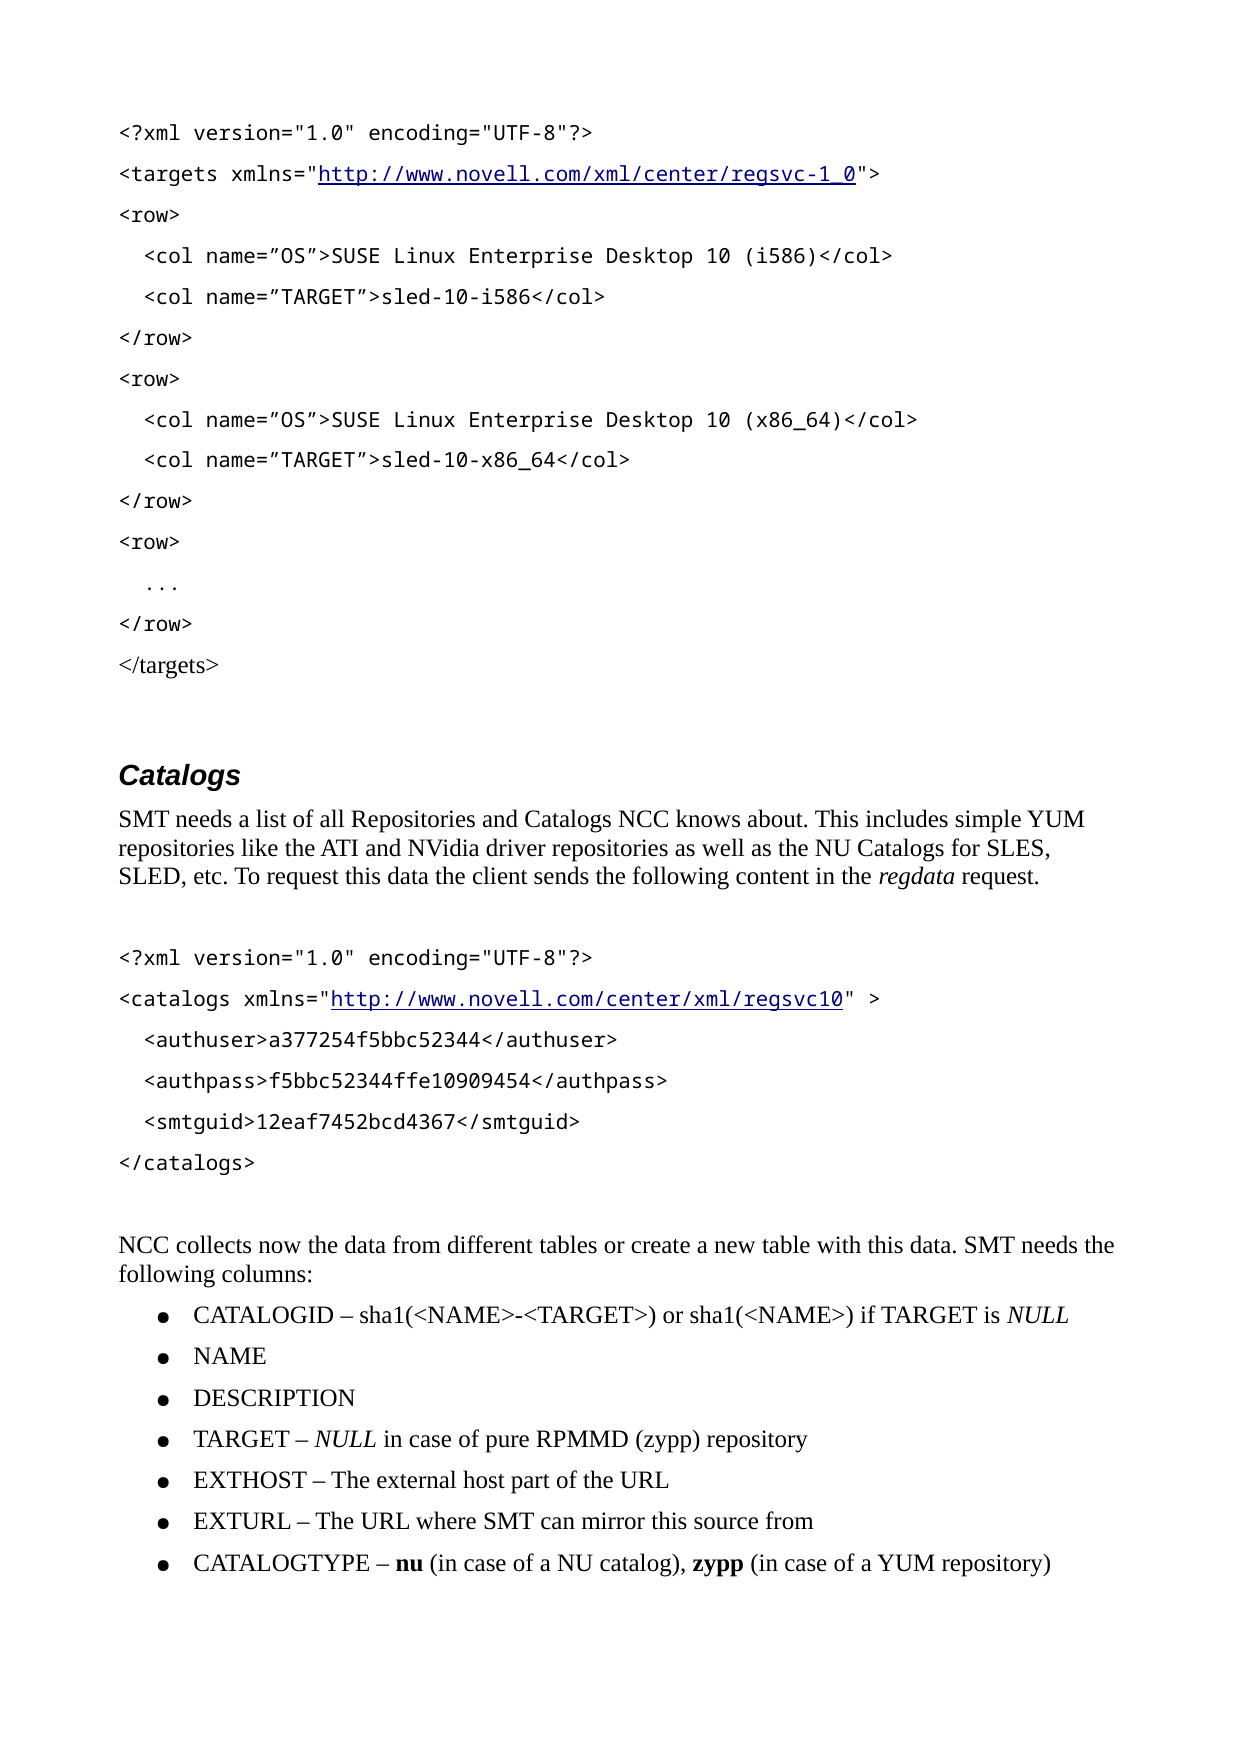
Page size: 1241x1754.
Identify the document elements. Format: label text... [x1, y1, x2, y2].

text <?xml version="1.0" encoding="UTF-8"?> [118, 118, 1122, 147]
text <row> [118, 527, 1122, 556]
text <col name=”OS”>SUSE Linux Enterprise Desktop 10 (x86_64)</col> [118, 405, 1122, 433]
list NAME [156, 1341, 1122, 1370]
text <col name=”TARGET”>sled-10-x86_64</col> [118, 446, 1122, 474]
list TARGET – NULL in case of pure RPMMD (zypp) repository [156, 1424, 1122, 1453]
text <authpass>f5bbc52344ffe10909454</authpass> [118, 1066, 1122, 1095]
list EXTURL – The URL where SMT can mirror this source from [156, 1506, 1122, 1535]
text </targets> [118, 650, 1122, 679]
text NCC collects now the data from different tables or create a new table with this data. SMT needs the following columns: [118, 1230, 1122, 1288]
text SMT needs a list of all Repositories and Catalogs NCC knows about. This includes simple YUM repositories like the ATI and NVidia driver repositories as well as the NU Catalogs for SLES, SLED, etc. To request this data the client sends the following content in the regdata request. [118, 804, 1122, 890]
text ... [118, 568, 1122, 597]
text <?xml version="1.0" encoding="UTF-8"?> [118, 943, 1122, 972]
text <smtguid>12eaf7452bcd4367</smtguid> [118, 1107, 1122, 1136]
text <row> [118, 364, 1122, 392]
text <targets xmlns="http://www.novell.com/xml/center/regsvc-1_0"> [118, 159, 1122, 187]
text <authuser>a377254f5bbc52344</authuser> [118, 1025, 1122, 1054]
text <row> [118, 200, 1122, 228]
list CATALOGTYPE – nu (in case of a NU catalog), zypp (in case of a YUM repository) [156, 1548, 1122, 1576]
text <catalogs xmlns="http://www.novell.com/center/xml/regsvc10" > [118, 984, 1122, 1013]
text </catalogs> [118, 1148, 1122, 1177]
list EXTHOST – The external host part of the URL [156, 1465, 1122, 1494]
text </row> [118, 487, 1122, 515]
text <col name=”TARGET”>sled-10-i586</col> [118, 282, 1122, 310]
list DESCRIPTION [156, 1383, 1122, 1411]
text </row> [118, 323, 1122, 351]
text </row> [118, 609, 1122, 638]
subtitle Catalogs [118, 758, 1122, 791]
text <col name=”OS”>SUSE Linux Enterprise Desktop 10 (i586)</col> [118, 241, 1122, 269]
list CATALOGID – sha1(<NAME>-<TARGET>) or sha1(<NAME>) if TARGET is NULL [156, 1300, 1122, 1329]
